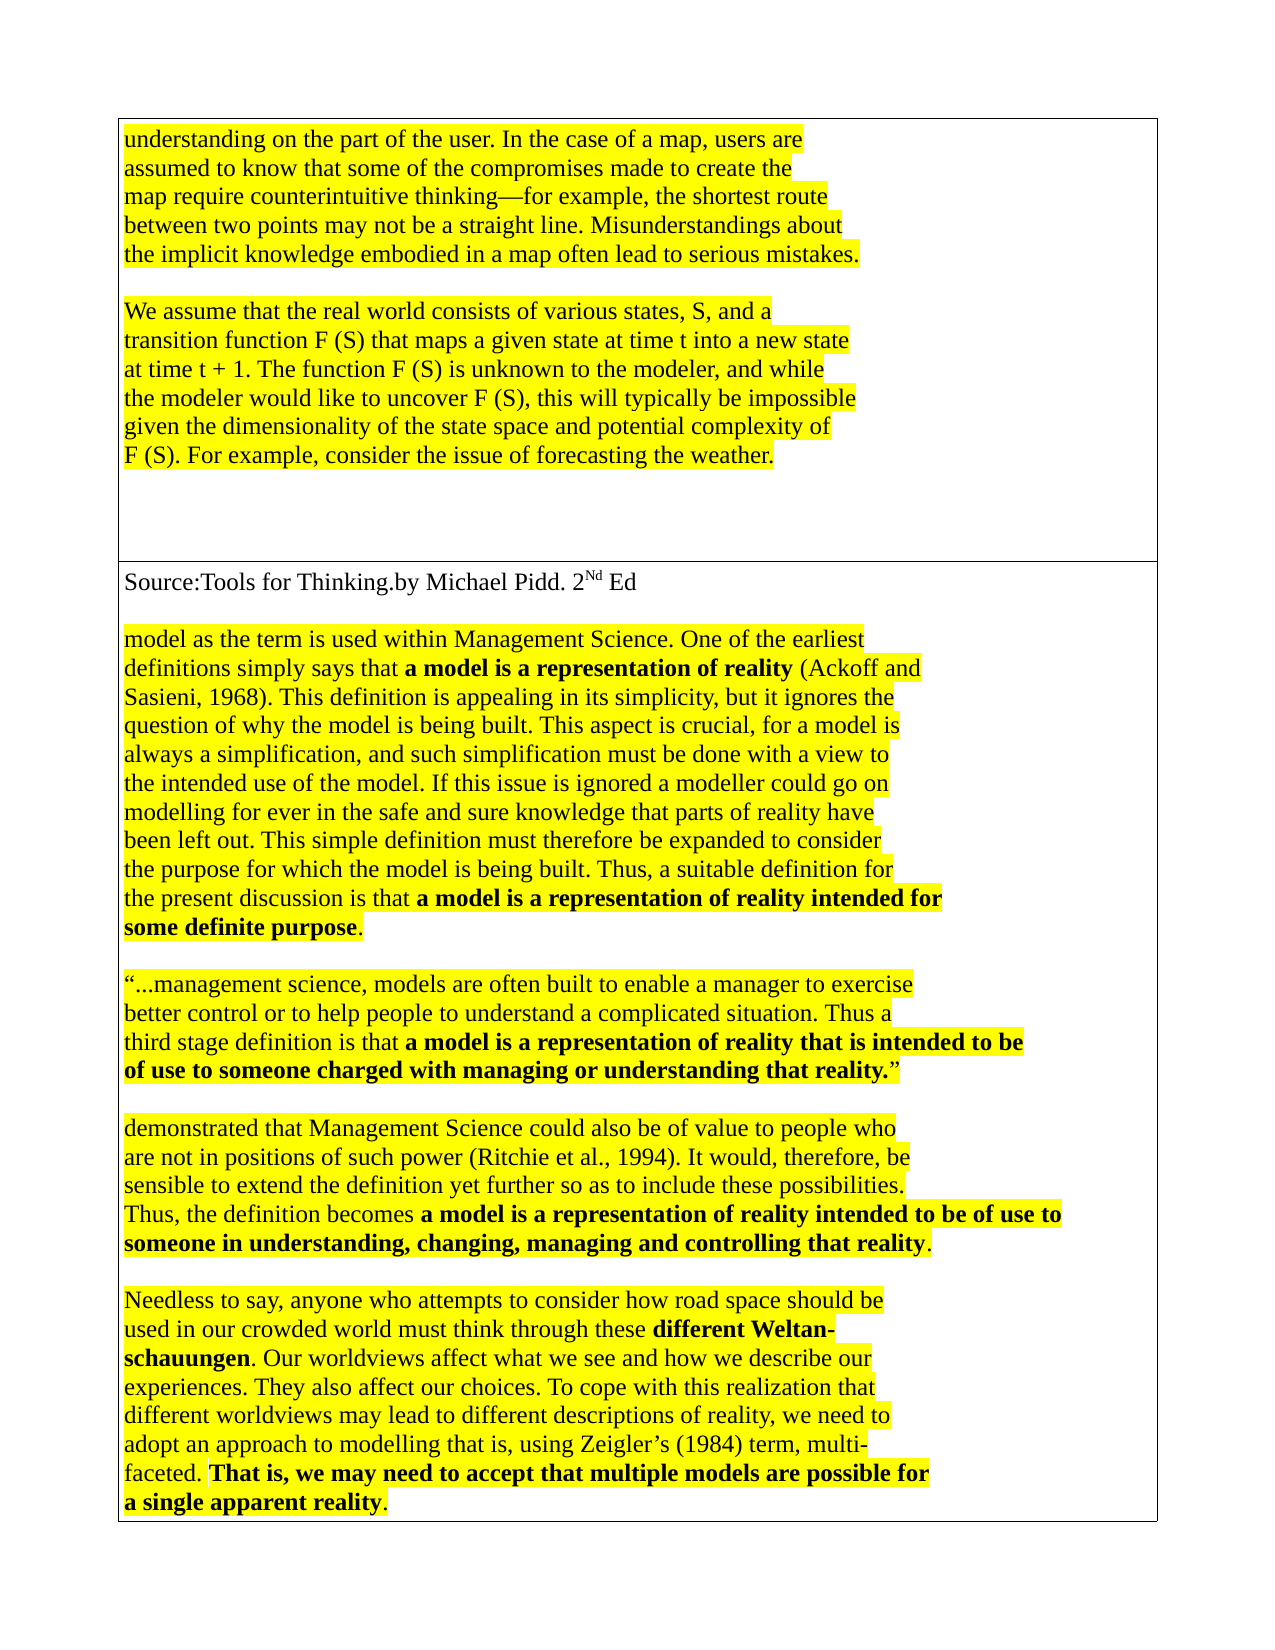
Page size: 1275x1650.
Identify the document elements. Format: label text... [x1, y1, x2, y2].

table_cell understanding on the part of the user. In the case of a map, users are assumed to know that some of the compromises made to create the map require counterintuitive thinking—for example, the shortest route between two points may not be a straight line. Misunderstandings about the implicit knowledge embodied in a map often lead to serious mistakes. We assume that the real world consists of various states, S, and a transition function F (S) that maps a given state at time t into a new state at time t + 1. The function F (S) is unknown to the modeler, and while the modeler would like to uncover F (S), this will typically be impossible given the dimensionality of the state space and potential complexity of F (S). For example, consider the issue of forecasting the weather. [119, 119, 1157, 561]
table_cell Source:Tools for Thinking.by Michael Pidd. 2Nd Ed model as the term is used within Management Science. One of the earliest definitions simply says that a model is a representation of reality (Ackoff and Sasieni, 1968). This definition is appealing in its simplicity, but it ignores the question of why the model is being built. This aspect is crucial, for a model is always a simplification, and such simplification must be done with a view to the intended use of the model. If this issue is ignored a modeller could go on modelling for ever in the safe and sure knowledge that parts of reality have been left out. This simple definition must therefore be expanded to consider the purpose for which the model is being built. Thus, a suitable definition for the present discussion is that a model is a representation of reality intended for some definite purpose. “...management science, models are often built to enable a manager to exercise better control or to help people to understand a complicated situation. Thus a third stage definition is that a model is a representation of reality that is intended to be of use to someone charged with managing or understanding that reality.” demonstrated that Management Science could also be of value to people who are not in positions of such power (Ritchie et al., 1994). It would, therefore, be sensible to extend the definition yet further so as to include these possibilities. Thus, the definition becomes a model is a representation of reality intended to be of use to someone in understanding, changing, managing and controlling that reality. Needless to say, anyone who attempts to consider how road space should be used in our crowded world must think through these different Weltan- schauungen. Our worldviews affect what we see and how we describe our experiences. They also affect our choices. To cope with this realization that different worldviews may lead to different descriptions of reality, we need to adopt an approach to modelling that is, using Zeigler’s (1984) term, multi- faceted. That is, we may need to accept that multiple models are possible for a single apparent reality. [119, 562, 1157, 1521]
